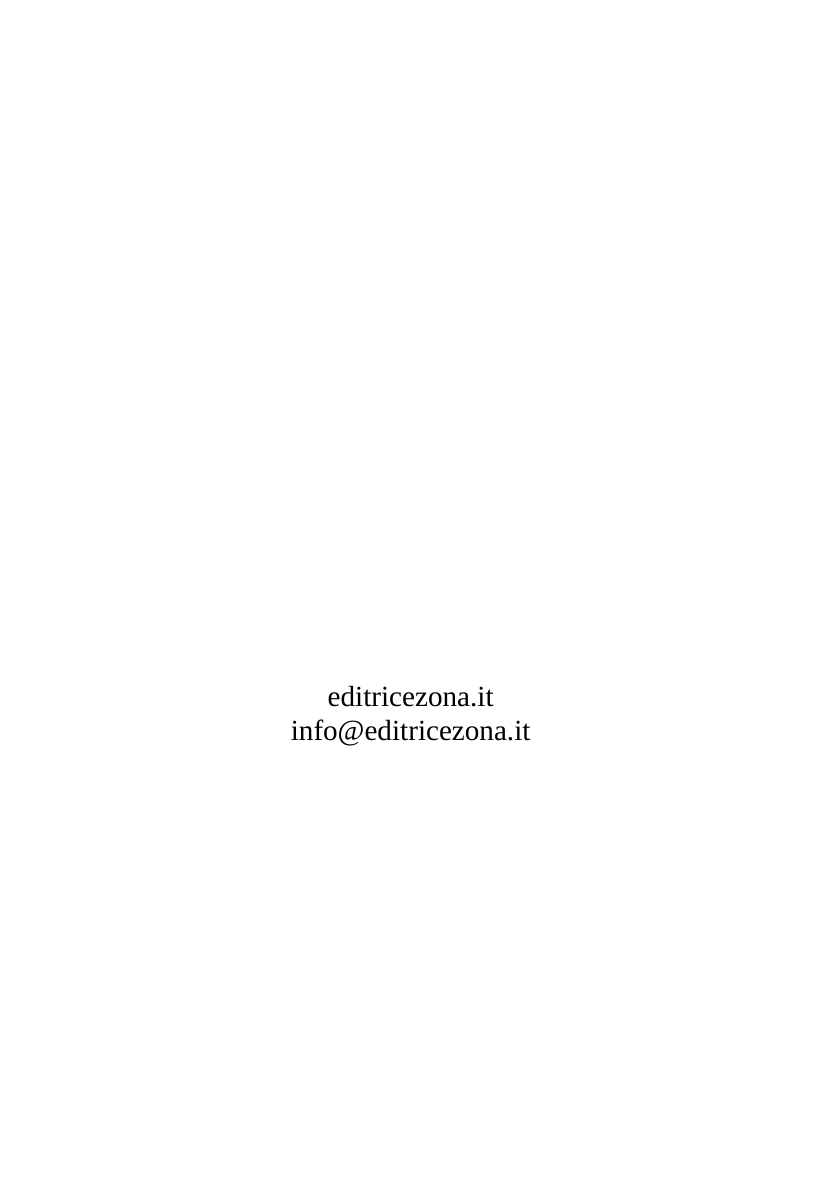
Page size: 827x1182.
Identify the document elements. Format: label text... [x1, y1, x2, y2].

text editricezona.it [83, 679, 738, 713]
text info@editricezona.it [83, 713, 738, 746]
